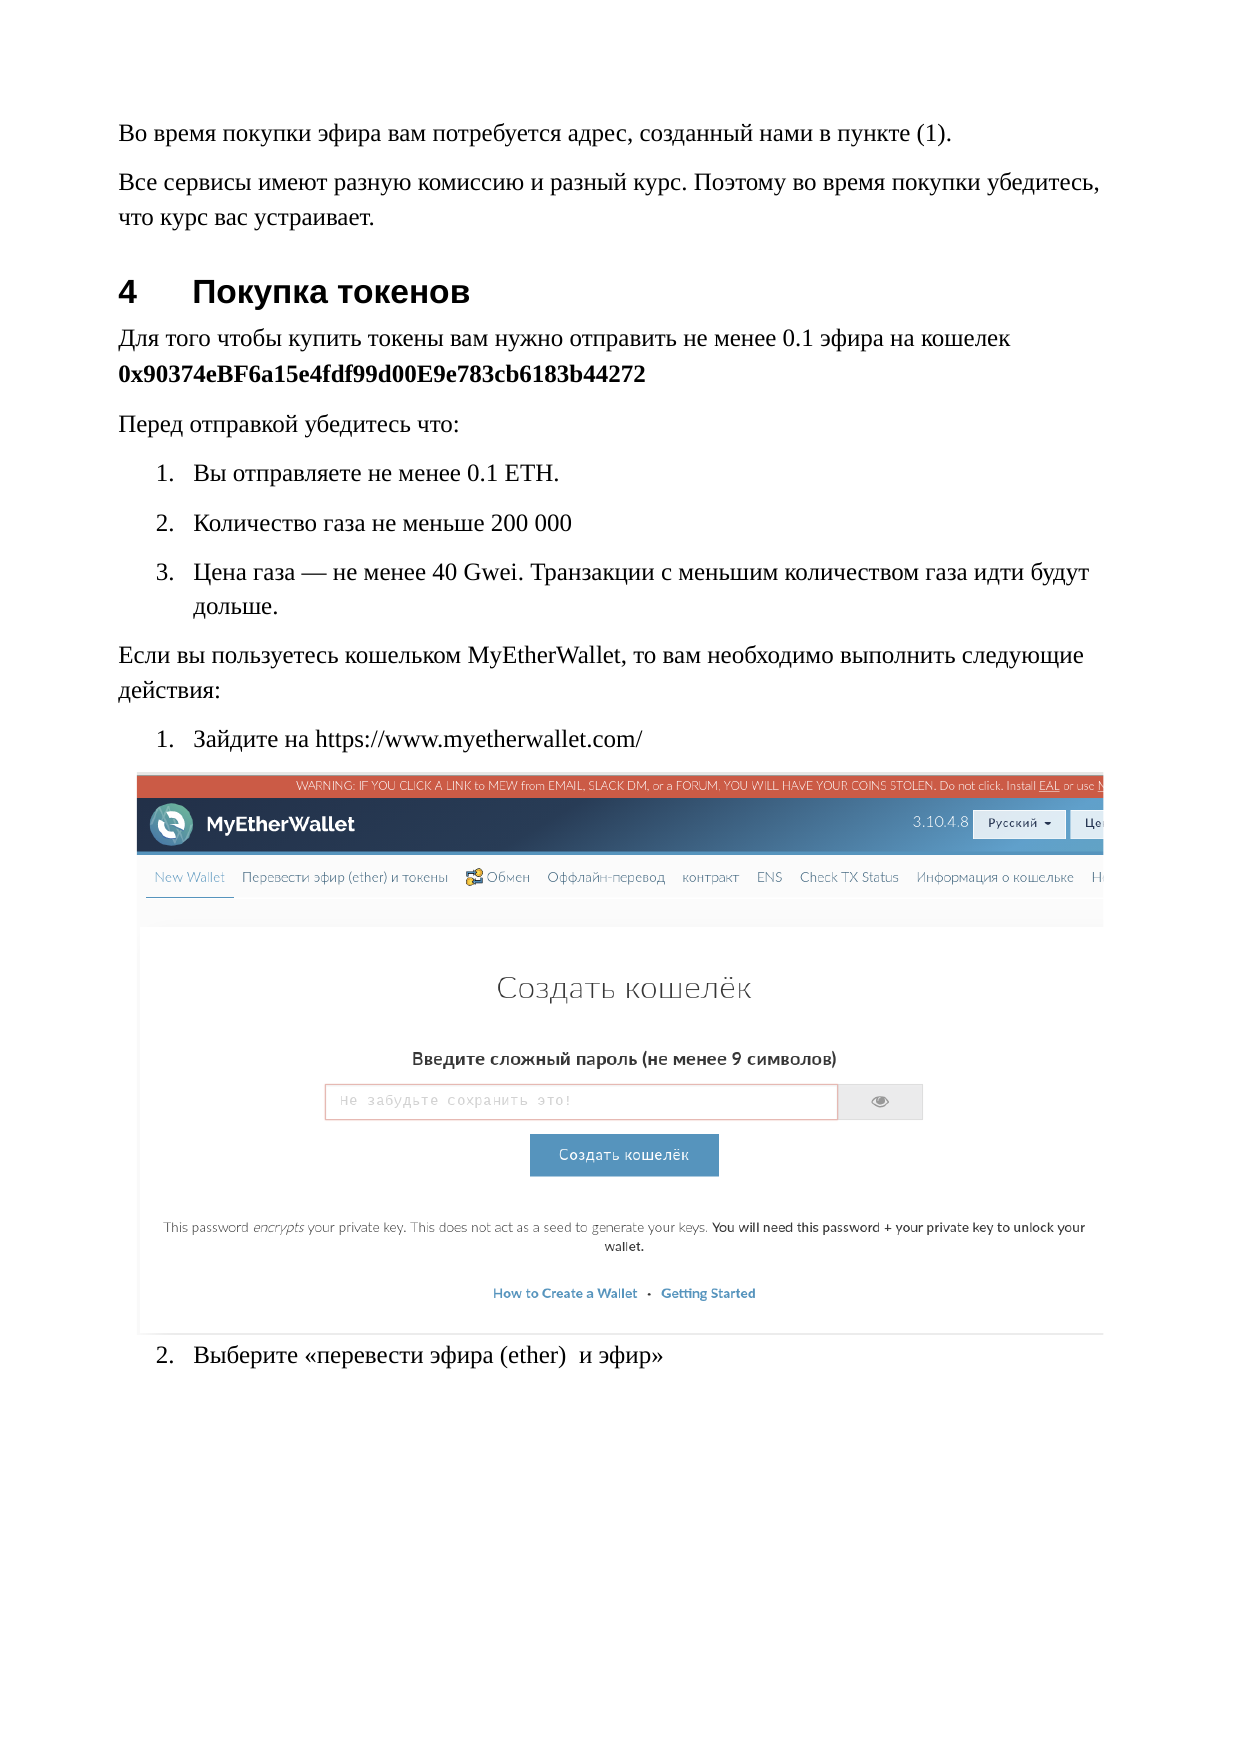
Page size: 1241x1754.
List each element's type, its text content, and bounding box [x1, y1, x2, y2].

list Количество газа не меньше 200 000 [156, 508, 1122, 536]
picture [136, 772, 1104, 1335]
text Перед отправкой убедитесь что: [118, 409, 1122, 438]
text Во время покупки эфира вам потребуется адрес, созданный нами в пункте (1). [118, 118, 1122, 147]
text Если вы пользуетесь кошельком MyEtherWallet, то вам необходимо выполнить следующие действия: [118, 640, 1122, 703]
list Вы отправляете не менее 0.1 ETH. [156, 458, 1122, 487]
text Для того чтобы купить токены вам нужно отправить не менее 0.1 эфира на кошелек 0x90374eBF6a15e4fdf99d00E9e783cb6183b44272 [118, 323, 1122, 389]
text Все сервисы имеют разную комиссию и разный курс. Поэтому во время покупки убедитесь, что курс вас устраивает. [118, 167, 1122, 230]
list Цена газа — не менее 40 Gwei. Транзакции с меньшим количеством газа идти будут дольше. [156, 557, 1122, 620]
list Выберите «перевести эфира (ether) и эфир» [156, 1168, 1122, 1369]
list Зайдите на https://www.myetherwallet.com/ [156, 724, 1122, 752]
subtitle Покупка токенов [118, 272, 1122, 310]
